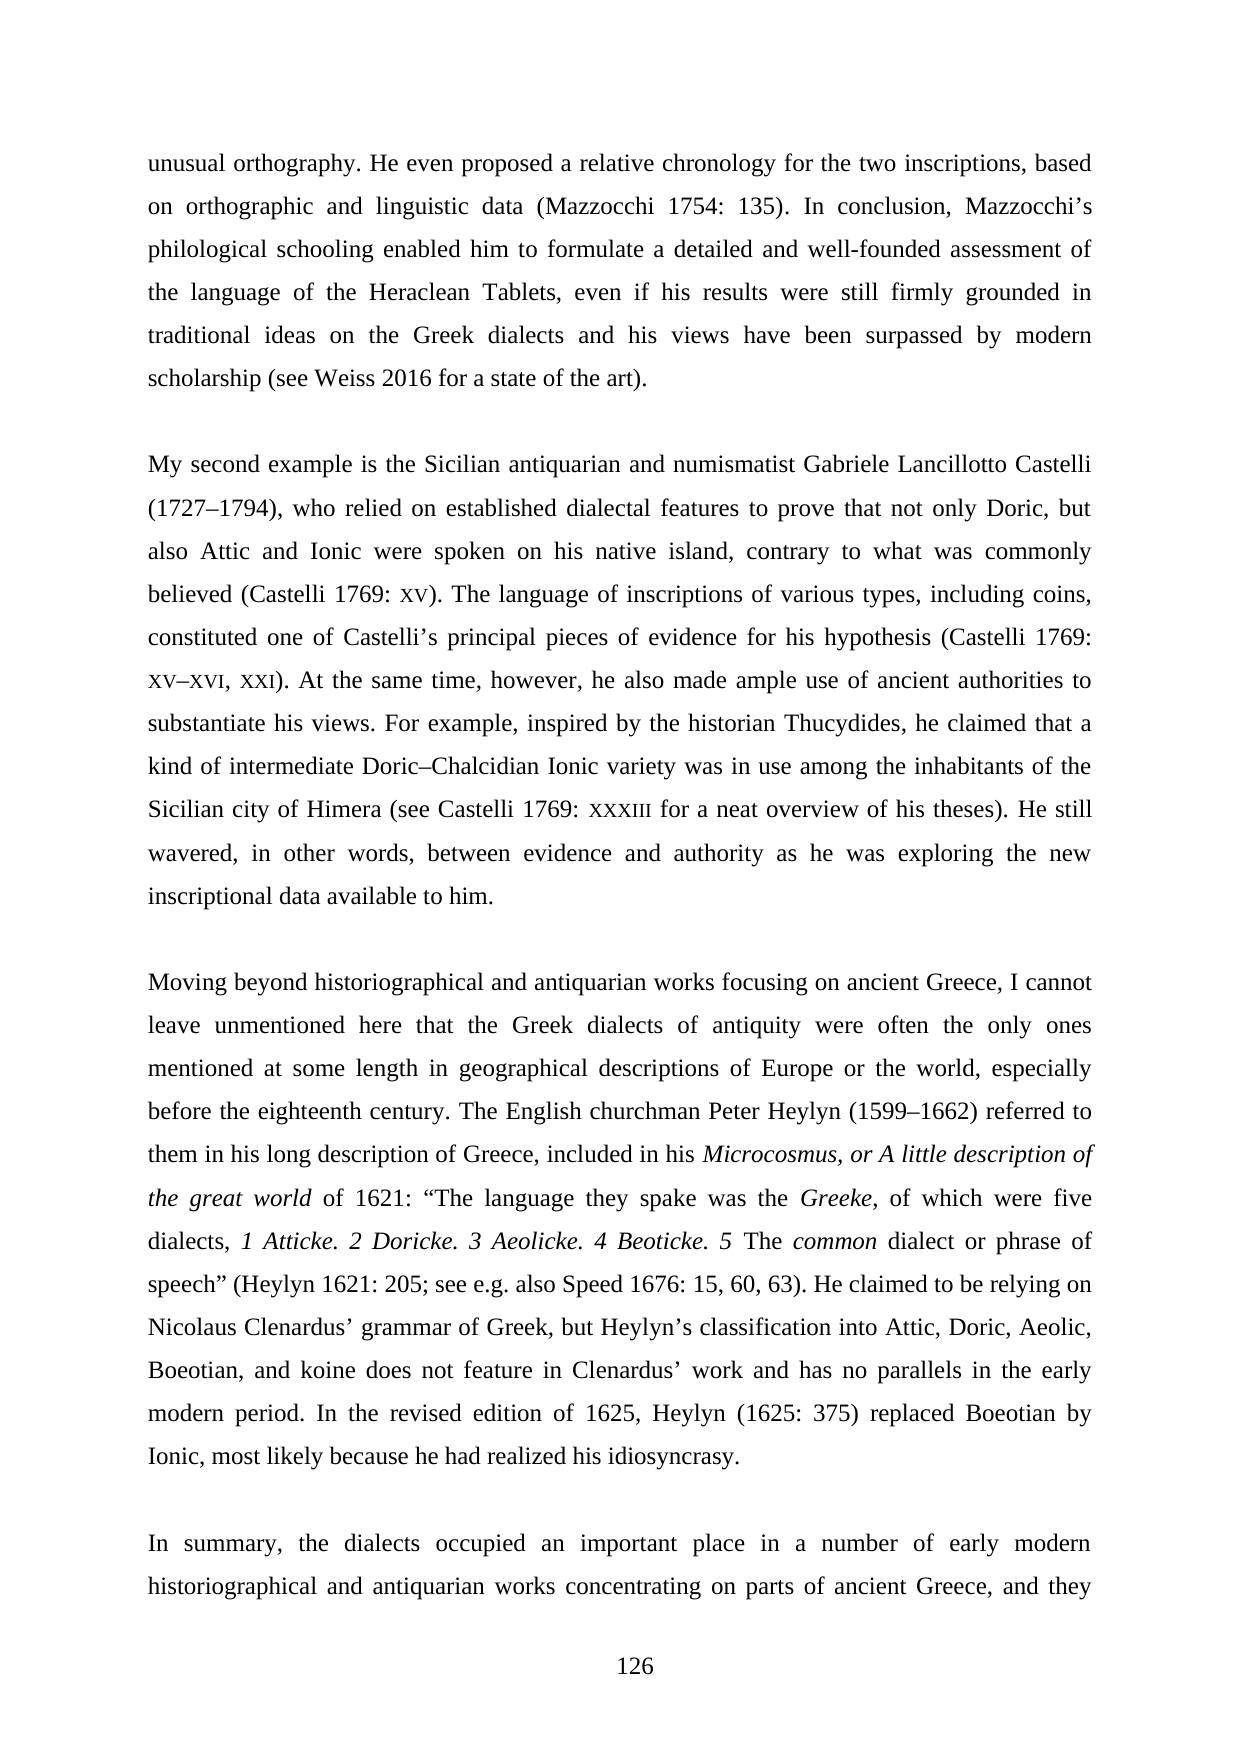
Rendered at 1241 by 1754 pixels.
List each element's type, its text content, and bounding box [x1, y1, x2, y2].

text My second example is the Sicilian antiquarian and numismatist Gabriele Lancillotto Castelli (1727–1794), who relied on established dialectal features to prove that not only Doric, but also Attic and Ionic were spoken on his native island, contrary to what was commonly believed (Castelli 1769: xv). The language of inscriptions of various types, including coins, constituted one of Castelli’s principal pieces of evidence for his hypothesis (Castelli 1769: xv–xvi, xxi). At the same time, however, he also made ample use of ancient authorities to substantiate his views. For example, inspired by the historian Thucydides, he claimed that a kind of intermediate Doric–Chalcidian Ionic variety was in use among the inhabitants of the Sicilian city of Himera (see Castelli 1769: xxxiii for a neat overview of his theses). He still wavered, in other words, between evidence and authority as he was exploring the new inscriptional data available to him. [148, 449, 1093, 909]
text Moving beyond historiographical and antiquarian works focusing on ancient Greece, I cannot leave unmentioned here that the Greek dialects of antiquity were often the only ones mentioned at some length in geographical descriptions of Europe or the world, especially before the eighteenth century. The English churchman Peter Heylyn (1599–1662) referred to them in his long description of Greece, included in his Microcosmus, or A little description of the great world of 1621: “The language they spake was the Greeke, of which were five dialects, 1 Atticke. 2 Doricke. 3 Aeolicke. 4 Beoticke. 5 The common dialect or phrase of speech” (Heylyn 1621: 205; see e.g. also Speed 1676: 15, 60, 63). He claimed to be relying on Nicolaus Clenardus’ grammar of Greek, but Heylyn’s classification into Attic, Doric, Aeolic, Boeotian, and koine does not feature in Clenardus’ work and has no parallels in the early modern period. In the revised edition of 1625, Heylyn (1625: 375) replaced Boeotian by Ionic, most likely because he had realized his idiosyncrasy. [148, 967, 1093, 1470]
text In summary, the dialects occupied an important place in a number of early modern historiographical and antiquarian works concentrating on parts of ancient Greece, and they [148, 1528, 1093, 1599]
text unusual orthography. He even proposed a relative chronology for the two inscriptions, based on orthographic and linguistic data (Mazzocchi 1754: 135). In conclusion, Mazzocchi’s philological schooling enabled him to formulate a detailed and well-founded assessment of the language of the Heraclean Tablets, even if his results were still firmly grounded in traditional ideas on the Greek dialects and his views have been surpassed by modern scholarship (see Weiss 2016 for a state of the art). [148, 148, 1093, 392]
